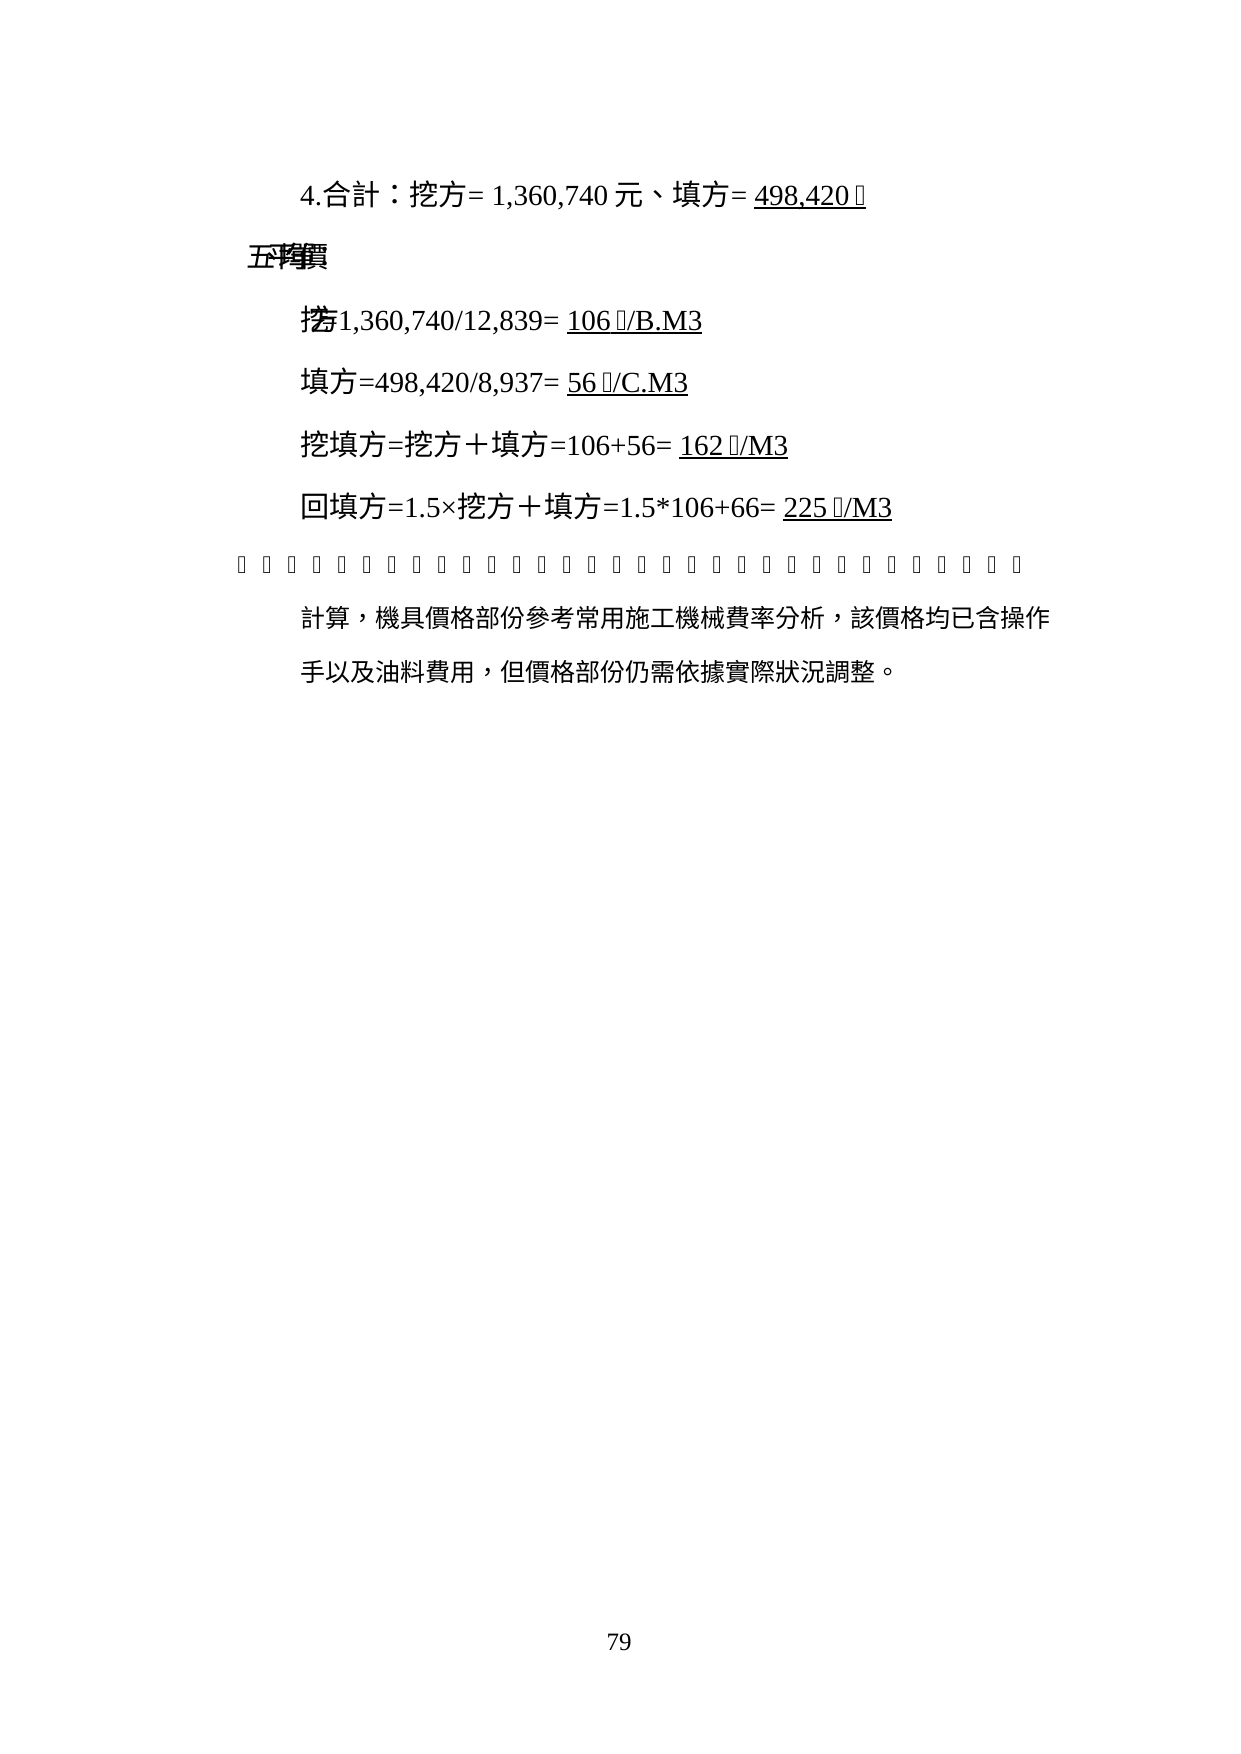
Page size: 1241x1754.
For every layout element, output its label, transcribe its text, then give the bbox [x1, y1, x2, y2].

text 填方=498,420/8,937= 56元/C.M3 [300, 343, 1050, 405]
text 挖填方=挖方＋填方=106+56= 162元/M3 [300, 405, 1050, 468]
text 五、平均單價： [246, 218, 1050, 280]
text 挖方=1,360,740/12,839= 106元/B.M3 [300, 280, 1050, 343]
text 4.合計：挖方= 1,360,740元、填方= 498,420元 [300, 155, 1050, 218]
text 回填方=1.5×挖方＋填方=1.5*106+66= 225元/M3 [300, 468, 1050, 530]
text 備註：以上範例加底線數據僅供參考，實際計算時可依現場狀況調整數據計算，機具價格部份參考常用施工機械費率分析，該價格均已含操作手以及油料費用，但價格部份仍需依據實際狀況調整。 [237, 530, 1050, 693]
